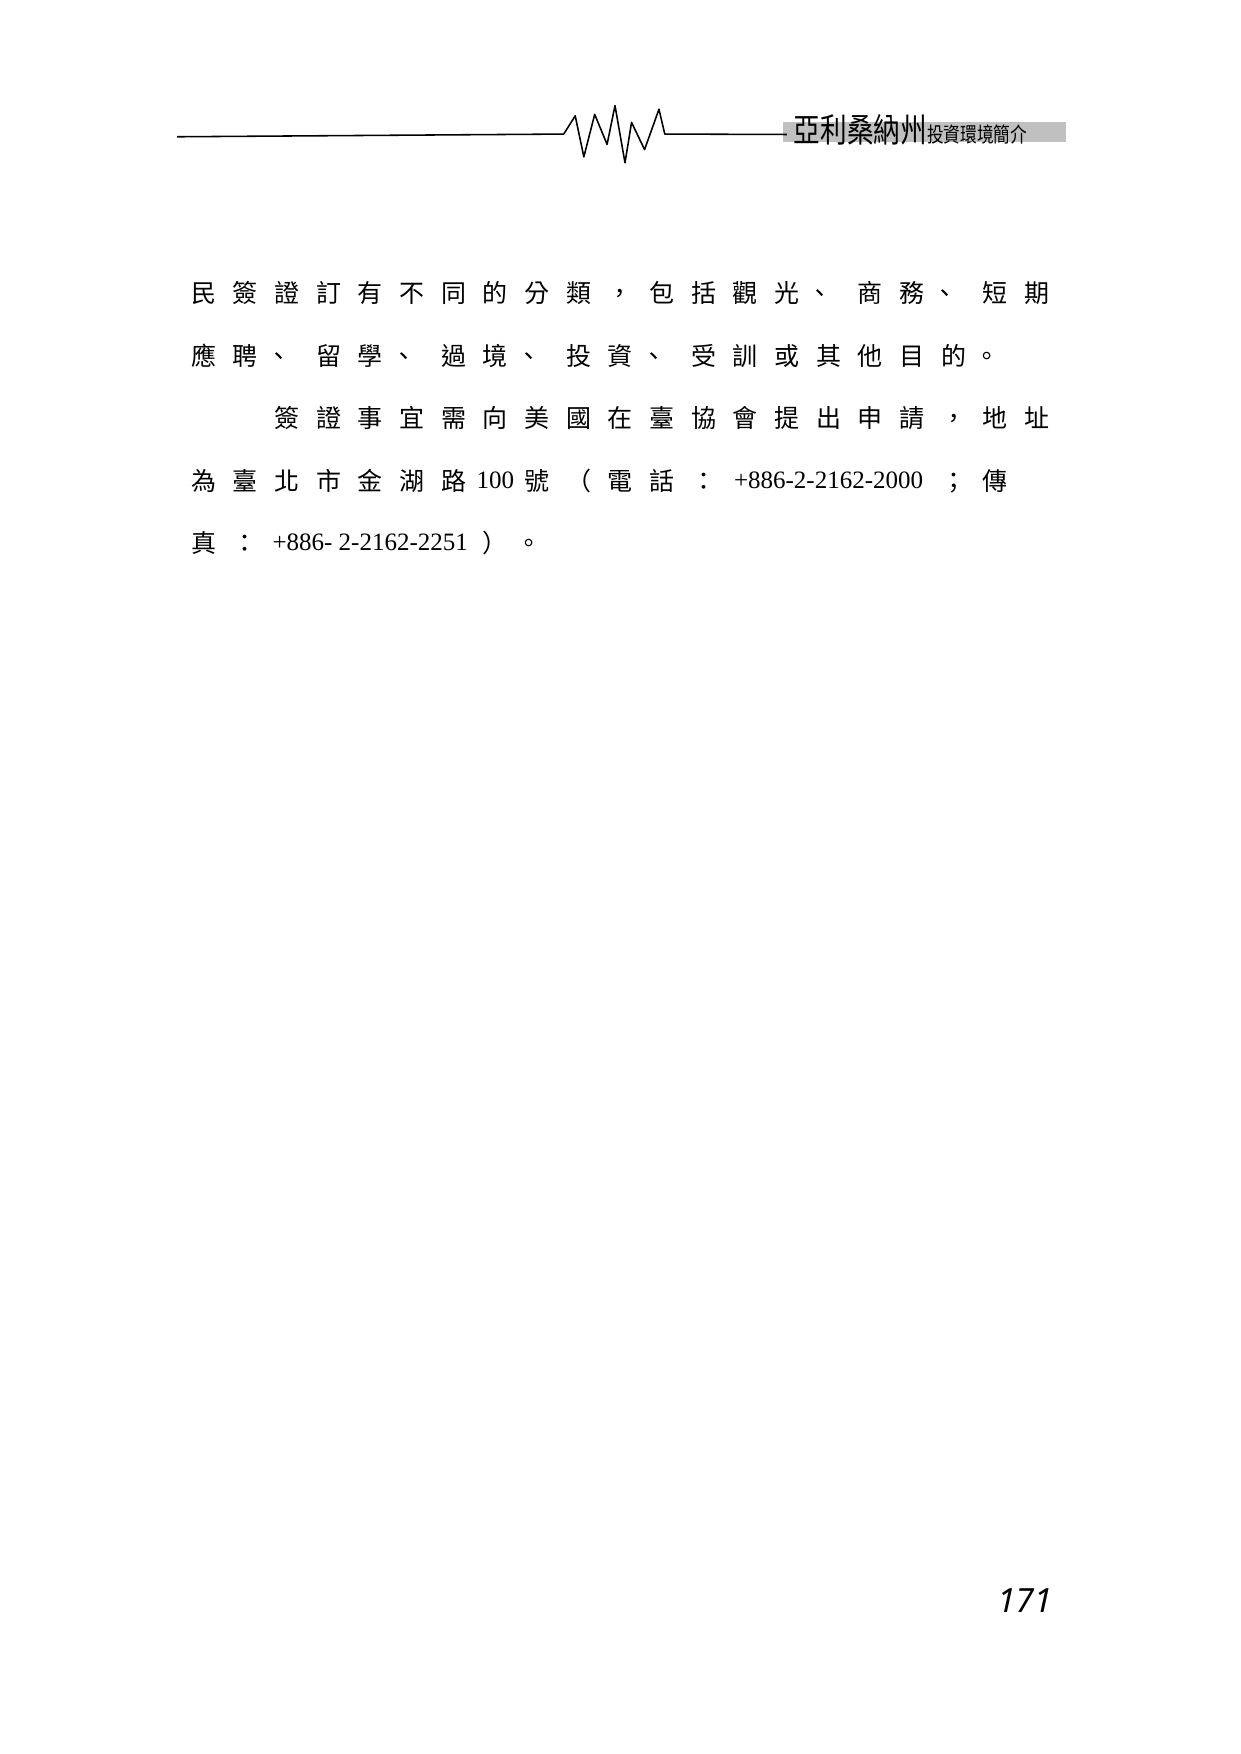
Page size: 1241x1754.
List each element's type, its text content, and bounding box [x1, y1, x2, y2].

text 民簽證訂有不同的分類，包括觀光、商務、短期應聘、留學、過境、投資、受訓或其他目的。 [183, 250, 1058, 375]
text 簽證事宜需向美國在臺協會提出申請，地址為臺北市金湖路100號（電話：+886-2-2162-2000；傳真：+886- 2-2162-2251）。 [183, 375, 1058, 563]
